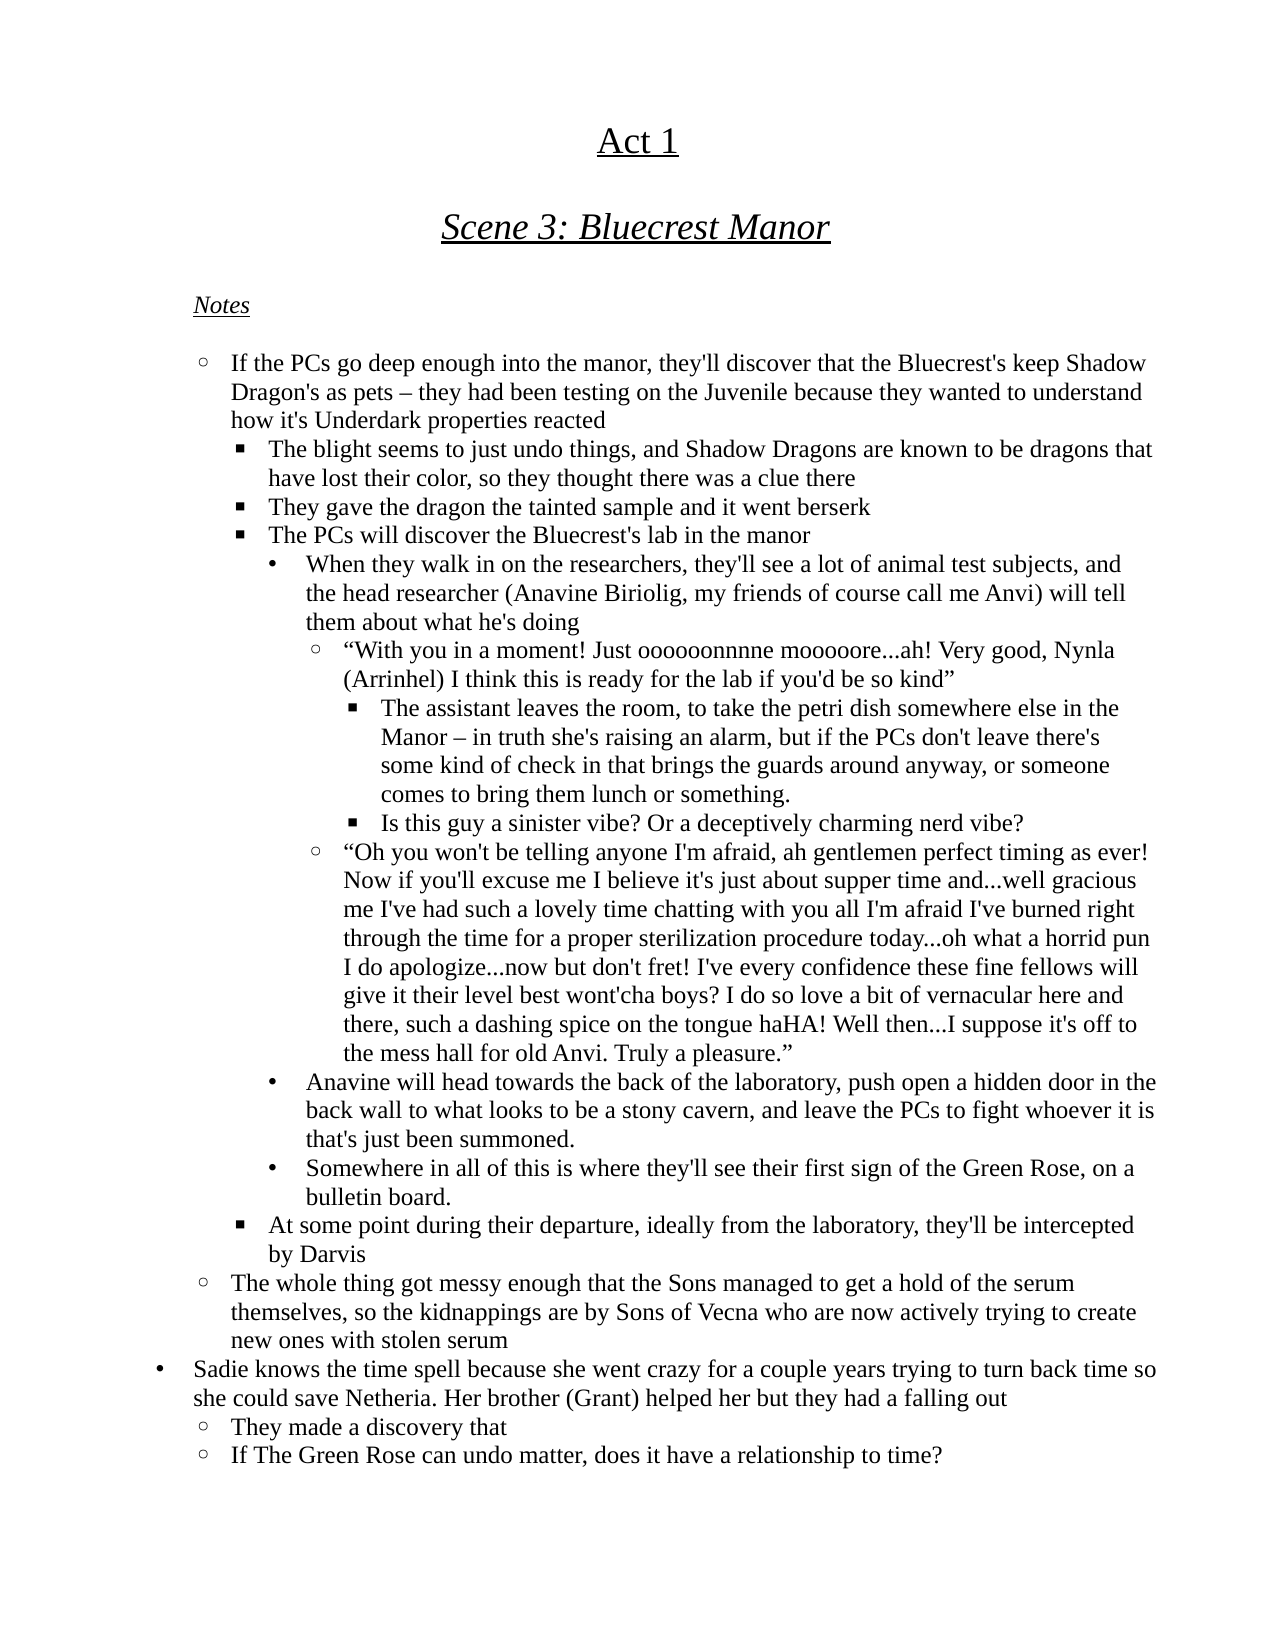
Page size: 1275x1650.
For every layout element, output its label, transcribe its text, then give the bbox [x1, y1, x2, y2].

list At some point during their departure, ideally from the laboratory, they'll be intercepted by Darvis [231, 1211, 1157, 1268]
list The assistant leaves the room, to take the petri dish somewhere else in the Manor – in truth she's raising an alarm, but if the PCs don't leave there's some kind of check in that brings the guards around anyway, or someone comes to bring them lunch or something. [343, 693, 1157, 808]
list Is this guy a sinister vibe? Or a deceptively charming nerd vibe? [343, 808, 1157, 837]
list They gave the dragon the tainted sample and it went berserk [231, 492, 1157, 521]
list If the PCs go deep enough into the manor, they'll discover that the Bluecrest's keep Shadow Dragon's as pets – they had been testing on the Juvenile because they wanted to understand how it's Underdark properties reacted [193, 348, 1157, 434]
list If The Green Rose can undo matter, does it have a relationship to time? [193, 1441, 1157, 1469]
list When they walk in on the researchers, they'll see a lot of animal test subjects, and the head researcher (Anavine Biriolig, my friends of course call me Anvi) will tell them about what he's doing [268, 549, 1157, 636]
list “With you in a moment! Just oooooonnnne mooooore...ah! Very good, Nynla (Arrinhel) I think this is ready for the lab if you'd be so kind” [306, 636, 1157, 693]
text Scene 3: Bluecrest Manor [118, 204, 1157, 247]
list The PCs will discover the Bluecrest's lab in the manor [231, 521, 1157, 549]
list Somewhere in all of this is where they'll see their first sign of the Green Rose, on a bulletin board. [268, 1153, 1157, 1211]
list Notes [156, 291, 1157, 319]
list Sadie knows the time spell because she went crazy for a couple years trying to turn back time so she could save Netheria. Her brother (Grant) helped her but they had a falling out [156, 1354, 1157, 1412]
list Anavine will head towards the back of the laboratory, push open a hidden door in the back wall to what looks to be a stony cavern, and leave the PCs to fight whoever it is that's just been summoned. [268, 1067, 1157, 1153]
list “Oh you won't be telling anyone I'm afraid, ah gentlemen perfect timing as ever! Now if you'll excuse me I believe it's just about supper time and...well gracious me I've had such a lovely time chatting with you all I'm afraid I've burned right through the time for a proper sterilization procedure today...oh what a horrid pun I do apologize...now but don't fret! I've every confidence these fine fellows will give it their level best wont'cha boys? I do so love a bit of vernacular here and there, such a dashing spice on the tongue haHA! Well then...I suppose it's off to the mess hall for old Anvi. Truly a pleasure.” [306, 837, 1157, 1067]
text Act 1 [118, 118, 1157, 161]
list They made a discovery that [193, 1412, 1157, 1441]
list The whole thing got messy enough that the Sons managed to get a hold of the serum themselves, so the kidnappings are by Sons of Vecna who are now actively trying to create new ones with stolen serum [193, 1268, 1157, 1354]
list The blight seems to just undo things, and Shadow Dragons are known to be dragons that have lost their color, so they thought there was a clue there [231, 434, 1157, 492]
